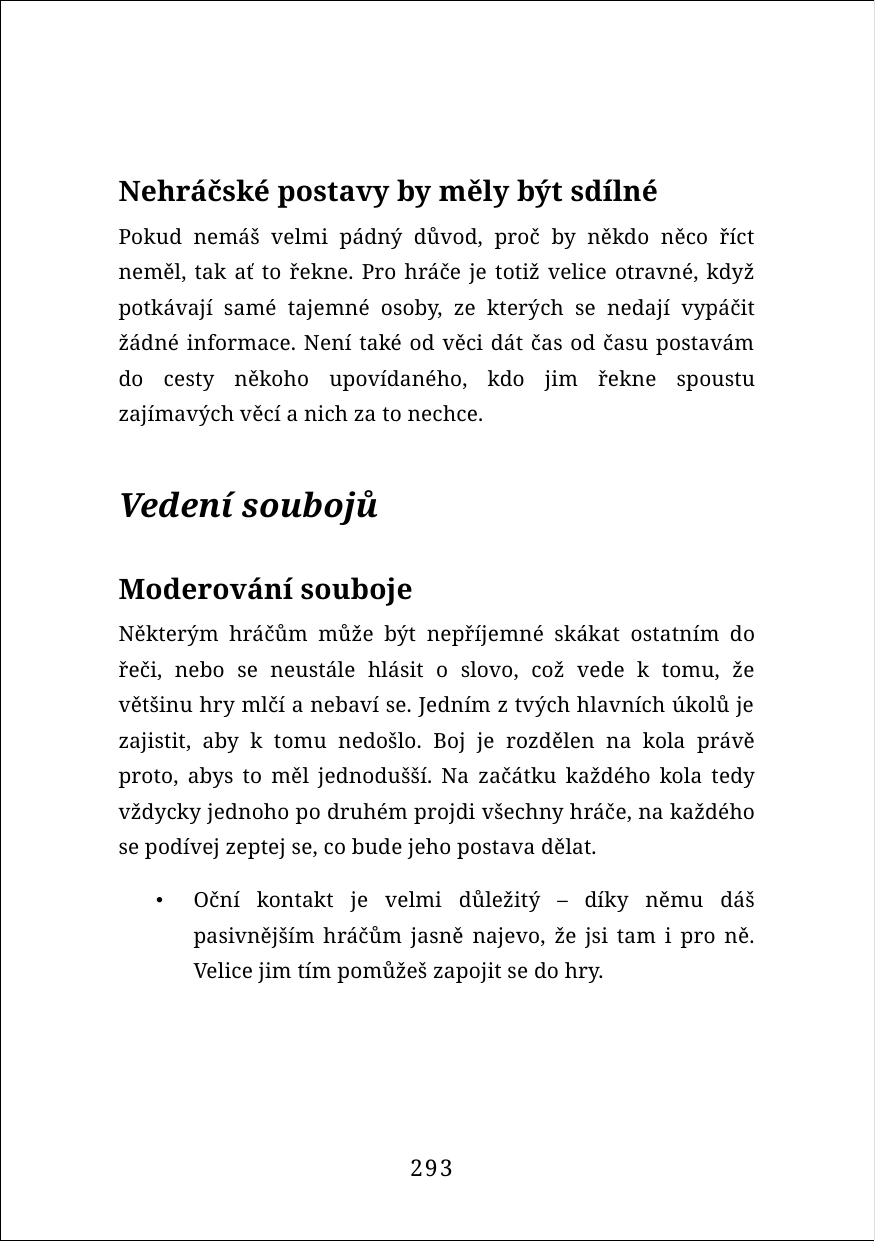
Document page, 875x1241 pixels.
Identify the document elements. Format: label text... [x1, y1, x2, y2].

text Některým hráčům může být nepříjemné skákat ostatním do řeči, nebo se neustále hlásit o slovo, což vede k tomu, že většinu hry mlčí a nebaví se. Jedním z tvých hlavních úkolů je zajistit, aby k tomu nedošlo. Boj je rozdělen na kola právě proto, abys to měl jednodušší. Na začátku každého kola tedy vždycky jednoho po druhém projdi všechny hráče, na každého se podívej zeptej se, co bude jeho postava dělat. [118, 619, 756, 861]
subtitle Nehráčské postavy by měly být sdílné [118, 172, 756, 210]
text Pokud nemáš velmi pádný důvod, proč by někdo něco říct neměl, tak ať to řekne. Pro hráče je totiž velice otravné, když potkávají samé tajemné osoby, ze kterých se nedají vypáčit žádné informace. Není také od věci dát čas od času postavám do cesty někoho upovídaného, kdo jim řekne spoustu zajímavých věcí a nich za to nechce. [118, 222, 756, 428]
subtitle Vedení soubojů [118, 482, 756, 528]
list Oční kontakt je velmi důležitý – díky němu dáš pasivnějším hráčům jasně najevo, že jsi tam i pro ně. Velice jim tím pomůžeš zapojit se do hry. [156, 886, 756, 985]
subtitle Moderování souboje [118, 569, 756, 607]
